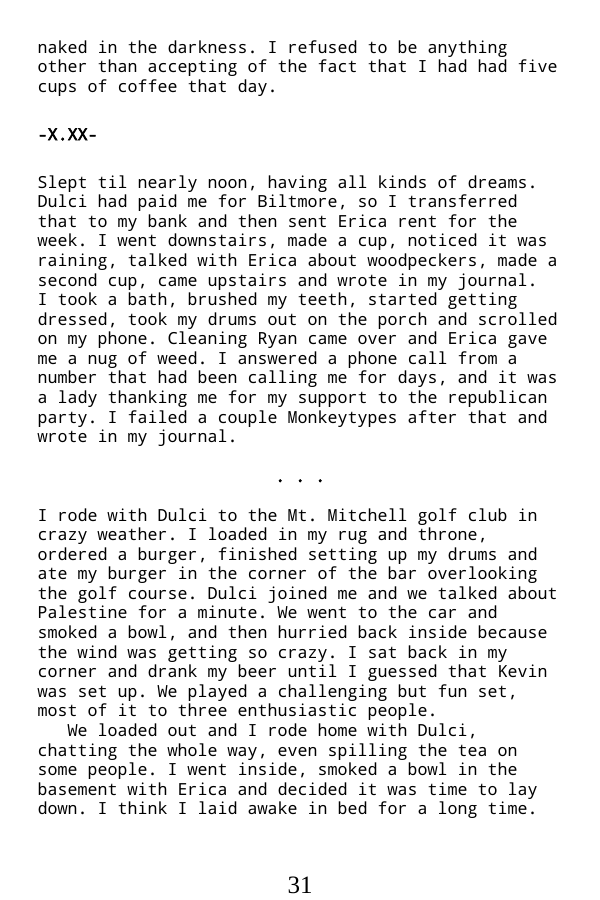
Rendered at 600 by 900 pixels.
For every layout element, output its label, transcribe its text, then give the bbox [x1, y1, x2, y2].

text Slept til nearly noon, having all kinds of dreams. Dulci had paid me for Biltmore, so I transferred that to my bank and then sent Erica rent for the week. I went downstairs, made a cup, noticed it was raining, talked with Erica about woodpeckers, made a second cup, came upstairs and wrote in my journal. [37, 172, 562, 290]
text naked in the darkness. I refused to be anything other than accepting of the fact that I had had five cups of coffee that day. [37, 37, 562, 96]
text We loaded out and I rode home with Dulci, chatting the whole way, even spilling the tea on some people. I went inside, smoked a bowl in the basement with Erica and decided it was time to lay down. I think I laid awake in bed for a long time. [37, 721, 562, 819]
text I took a bath, brushed my teeth, started getting dressed, took my drums out on the porch and scrolled on my phone. Cleaning Ryan came over and Erica gave me a nug of weed. I answered a phone call from a number that had been calling me for days, and it was a lady thanking me for my support to the republican party. I failed a couple Monkeytypes after that and wrote in my journal. [37, 290, 562, 447]
text I rode with Dulci to the Mt. Mitchell golf club in crazy weather. I loaded in my rug and throne, ordered a burger, finished setting up my drums and ate my burger in the corner of the bar overlooking the golf course. Dulci joined me and we talked about Palestine for a minute. We went to the car and smoked a bowl, and then hurried back inside because the wind was getting so crazy. I sat back in my corner and drank my beer until I guessed that Kevin was set up. We played a challenging but fun set, most of it to three enthusiastic people. [37, 505, 562, 721]
text -X.XX- [37, 124, 562, 144]
text . . . [37, 466, 562, 486]
